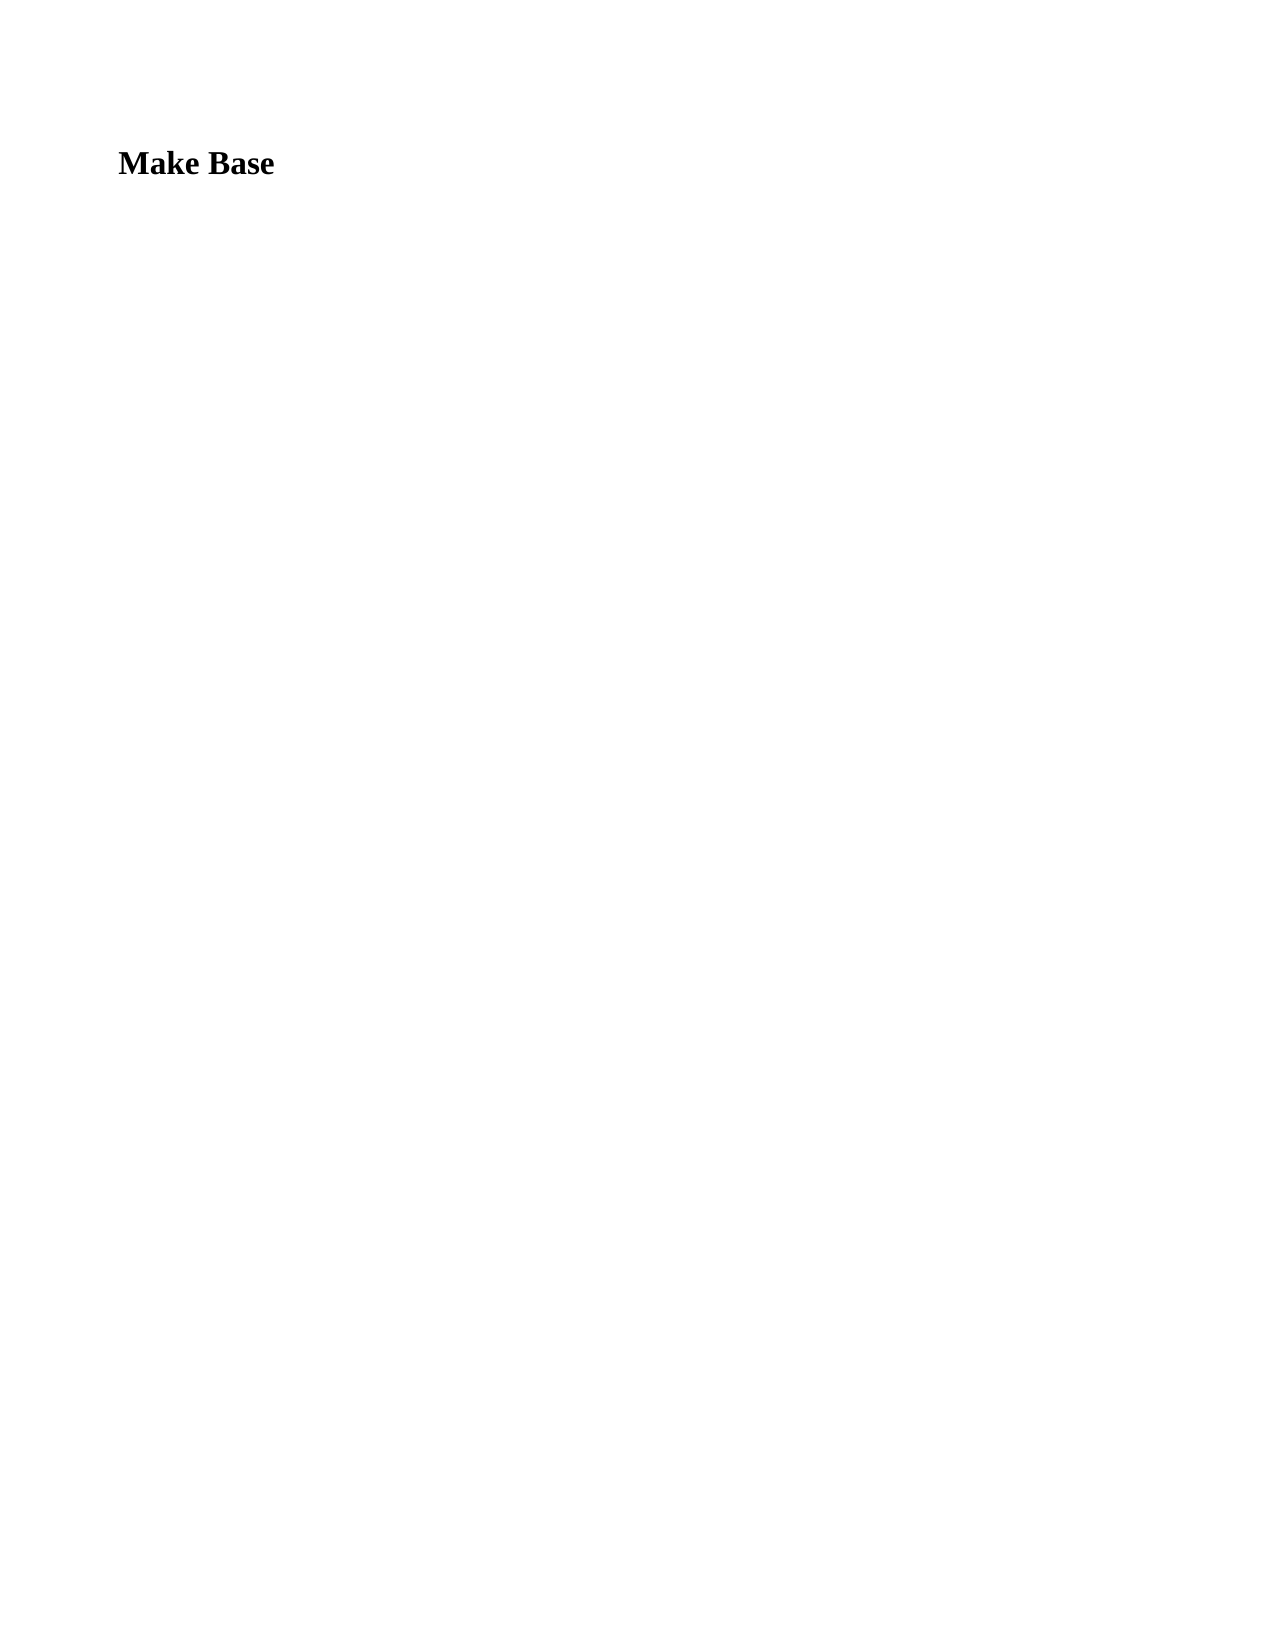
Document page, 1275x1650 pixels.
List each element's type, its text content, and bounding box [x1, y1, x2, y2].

subtitle Make Base [118, 143, 1157, 181]
